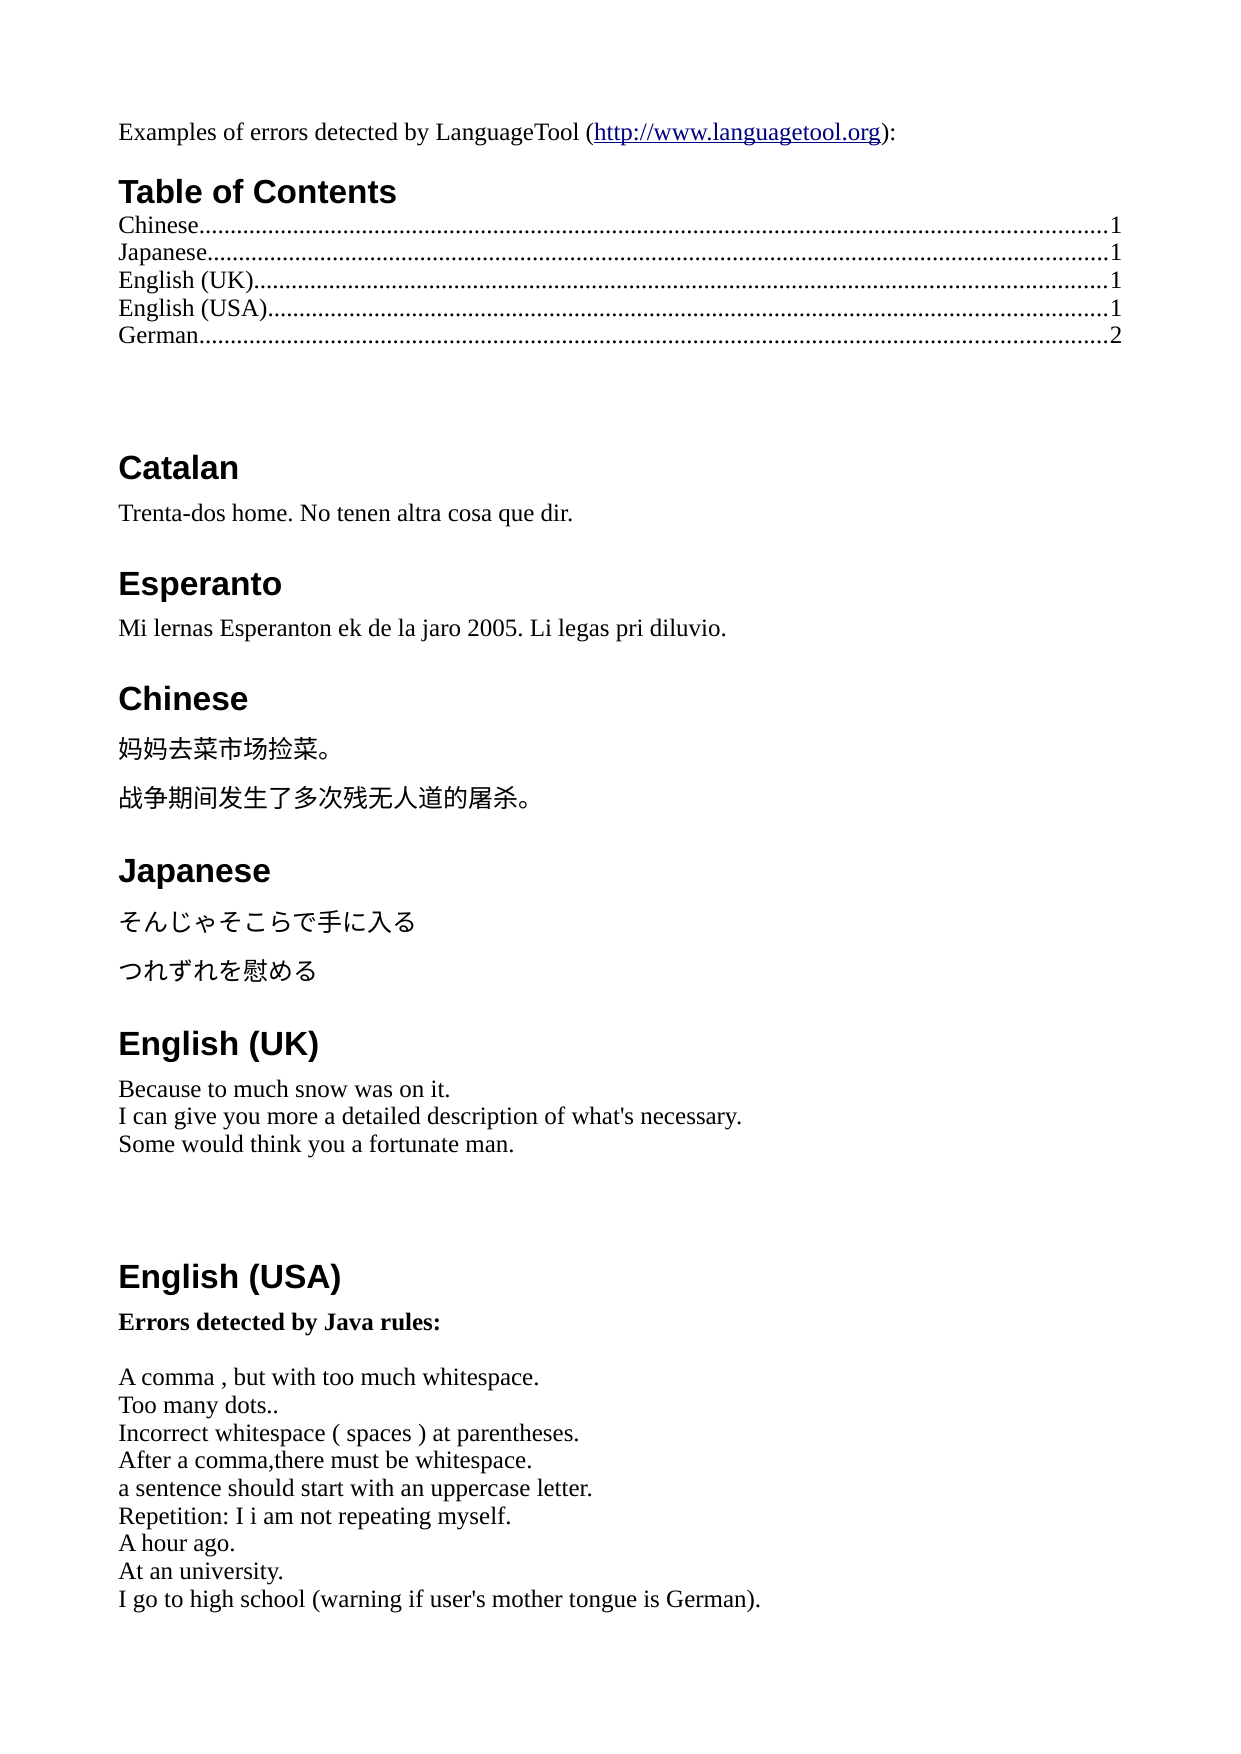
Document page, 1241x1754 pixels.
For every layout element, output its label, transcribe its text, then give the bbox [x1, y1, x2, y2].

text Repetition: I i am not repeating myself. [118, 1502, 1122, 1529]
text そんじゃそこらで手に入る [118, 902, 1122, 938]
subtitle English (USA) [118, 1258, 1122, 1295]
subtitle Esperanto [118, 564, 1122, 602]
text Trenta-dos home. No tenen altra cosa que dir. [118, 499, 1122, 527]
text Mi lernas Esperanton ek de la jaro 2005. Li legas pri diluvio. [118, 614, 1122, 642]
text After a comma,there must be whitespace. [118, 1446, 1122, 1474]
text Chinese 1 [118, 211, 1122, 238]
text Too many dots.. [118, 1391, 1122, 1419]
subtitle English (UK) [118, 1025, 1122, 1062]
text 妈妈去菜市场捡菜。 [118, 730, 1122, 766]
text Errors detected by Java rules: [118, 1308, 1122, 1336]
text I can give you more a detailed description of what's necessary. [118, 1102, 1122, 1130]
text I go to high school (warning if user's mother tongue is German). [118, 1585, 1122, 1613]
text 战争期间发生了多次残无人道的屠杀。 [118, 778, 1122, 815]
text Because to much snow was on it. [118, 1075, 1122, 1102]
text Some would think you a fortunate man. [118, 1130, 1122, 1158]
subtitle Japanese [118, 852, 1122, 890]
text English (UK) 1 [118, 266, 1122, 294]
subtitle Catalan [118, 449, 1122, 487]
text At an university. [118, 1557, 1122, 1585]
text A hour ago. [118, 1529, 1122, 1557]
text A comma , but with too much whitespace. [118, 1363, 1122, 1391]
text Examples of errors detected by LanguageTool (http://www.languagetool.org): [118, 118, 1122, 146]
text Incorrect whitespace ( spaces ) at parentheses. [118, 1419, 1122, 1446]
text Japanese 1 [118, 238, 1122, 266]
text つれずれを慰める [118, 951, 1122, 987]
text a sentence should start with an uppercase letter. [118, 1474, 1122, 1502]
subtitle Table of Contents [118, 173, 1122, 211]
subtitle Chinese [118, 680, 1122, 717]
text English (USA) 1 [118, 294, 1122, 322]
text German 2 [118, 322, 1122, 349]
